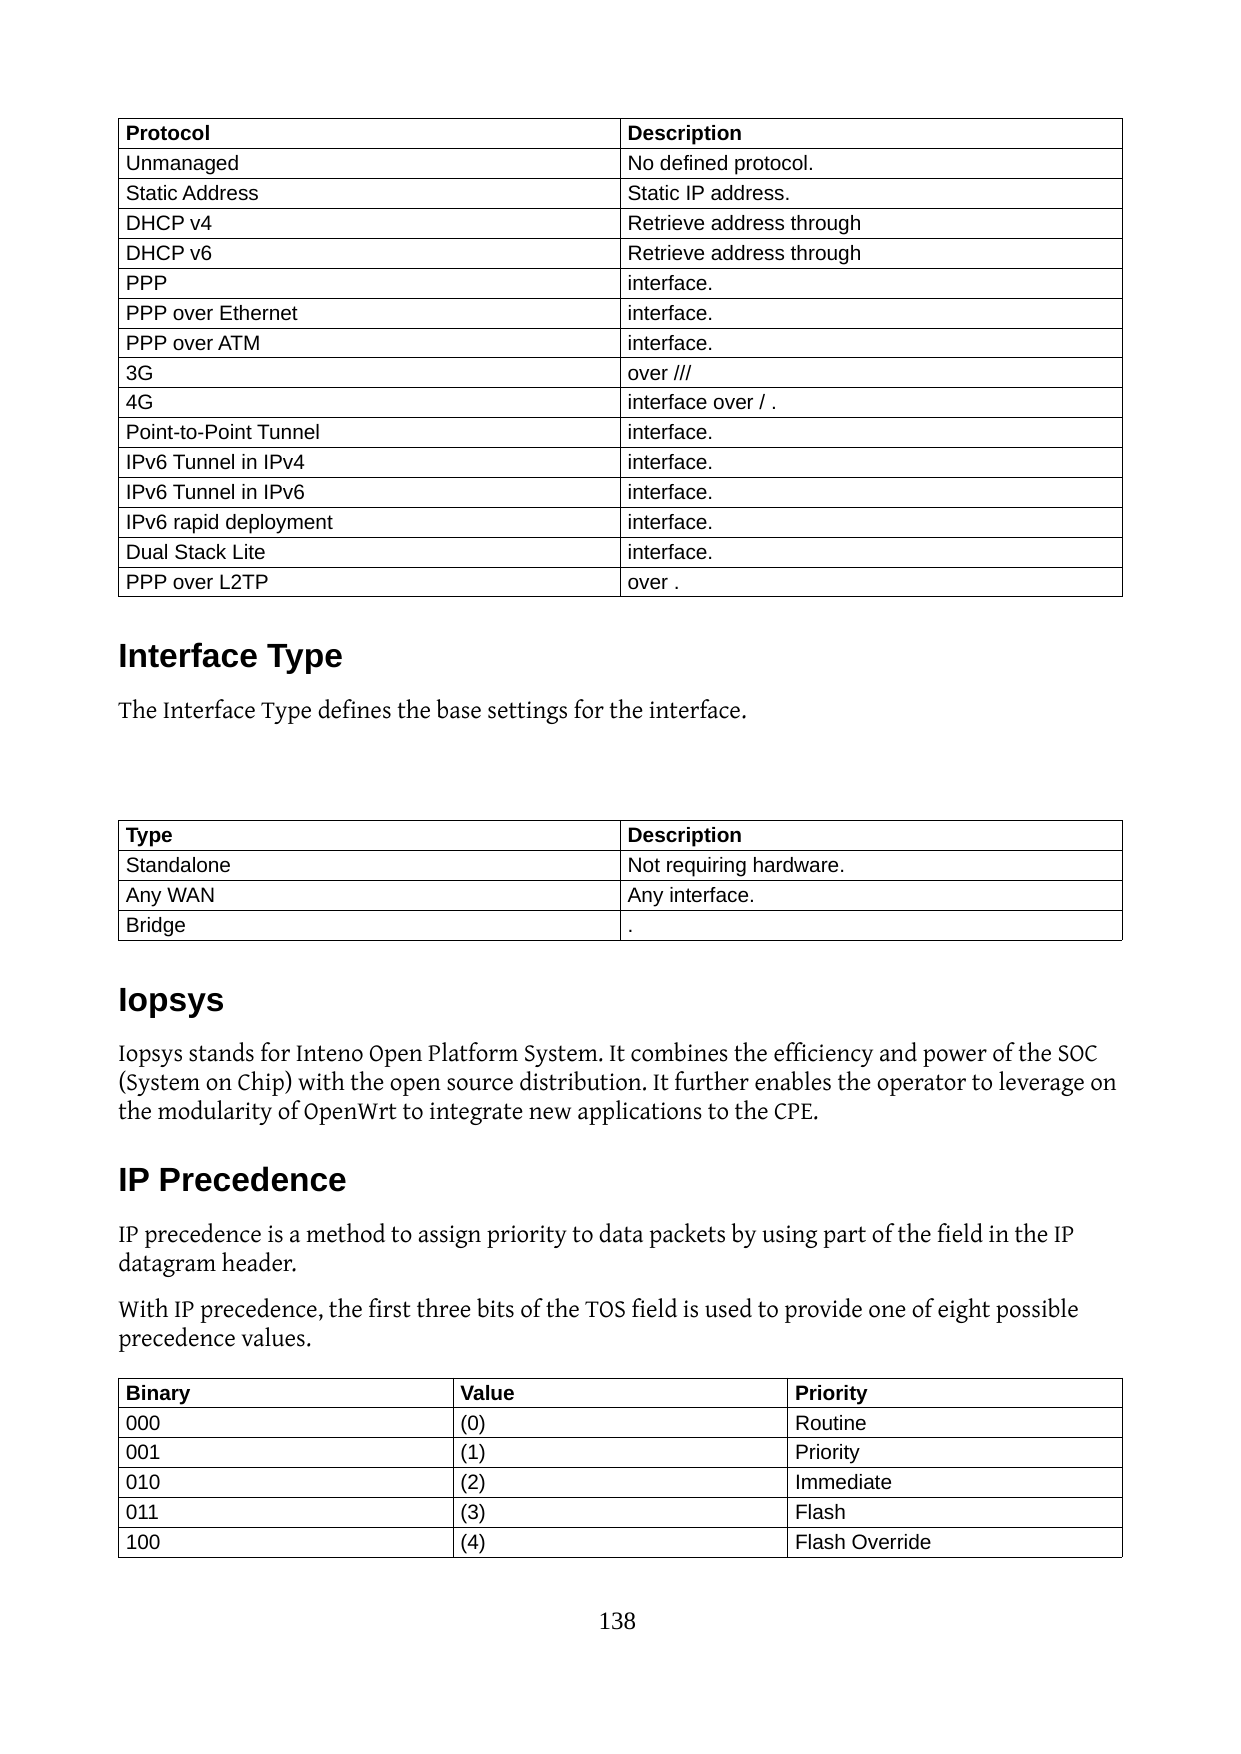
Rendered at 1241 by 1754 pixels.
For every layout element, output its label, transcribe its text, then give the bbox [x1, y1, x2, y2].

table_header Description [621, 821, 1122, 850]
text IP precedence is a method to assign priority to data packets by using part of the field in the IP datagram header. [118, 1220, 1122, 1278]
table_cell DHCP v6 [119, 239, 620, 268]
table_cell Unmanaged [119, 149, 620, 178]
subtitle Interface Type [118, 636, 1122, 675]
table_cell Point-to-Point Tunnel [119, 418, 620, 447]
table_cell interface. [621, 448, 1122, 477]
table_cell . [621, 911, 1122, 940]
table_cell (4) [454, 1528, 787, 1557]
text The Interface Type defines the base settings for the interface. [118, 696, 1122, 725]
table_cell Routine [788, 1408, 1122, 1437]
table_cell Dual Stack Lite [119, 538, 620, 567]
table_cell Static Address [119, 179, 620, 208]
table_cell over . [621, 568, 1122, 596]
table_cell interface. [621, 299, 1122, 327]
text With IP precedence, the first three bits of the TOS field is used to provide one of eight possible precedence values. [118, 1296, 1122, 1354]
table_cell 001 [119, 1438, 453, 1467]
table_cell Bridge [119, 911, 620, 940]
table_cell IPv6 rapid deployment [119, 508, 620, 537]
table_header Priority [788, 1379, 1122, 1407]
table_cell Any interface. [621, 881, 1122, 910]
table_cell DHCP v4 [119, 209, 620, 238]
table_cell interface. [621, 478, 1122, 507]
table_cell interface over / . [621, 388, 1122, 417]
table_cell PPP [119, 269, 620, 297]
table_cell (1) [454, 1438, 787, 1467]
table_cell Flash Override [788, 1528, 1122, 1557]
table_cell interface. [621, 269, 1122, 297]
table_header Protocol [119, 119, 620, 148]
table_cell (0) [454, 1408, 787, 1437]
subtitle IP Precedence [118, 1160, 1122, 1199]
table_header Value [454, 1379, 787, 1407]
table_cell IPv6 Tunnel in IPv4 [119, 448, 620, 477]
table_cell interface. [621, 538, 1122, 567]
table_cell interface. [621, 508, 1122, 537]
table_cell Standalone [119, 851, 620, 880]
table_cell over /// [621, 358, 1122, 387]
table_cell (3) [454, 1498, 787, 1527]
table_cell 3G [119, 358, 620, 387]
table_cell Immediate [788, 1468, 1122, 1497]
table_cell 4G [119, 388, 620, 417]
table_cell 000 [119, 1408, 453, 1437]
table_cell IPv6 Tunnel in IPv6 [119, 478, 620, 507]
table_cell No defined protocol. [621, 149, 1122, 178]
table_header Description [621, 119, 1122, 148]
table_cell interface. [621, 418, 1122, 447]
table_cell 011 [119, 1498, 453, 1527]
table_cell Priority [788, 1438, 1122, 1467]
table_cell Any WAN [119, 881, 620, 910]
table_cell PPP over L2TP [119, 568, 620, 596]
table_cell Static IP address. [621, 179, 1122, 208]
table_cell Flash [788, 1498, 1122, 1527]
table_cell PPP over Ethernet [119, 299, 620, 327]
table_header Binary [119, 1379, 453, 1407]
table_cell 100 [119, 1528, 453, 1557]
table_cell PPP over ATM [119, 329, 620, 357]
table_cell Retrieve address through [621, 209, 1122, 238]
text Iopsys stands for Inteno Open Platform System. It combines the efficiency and power of the SOC (System on Chip) with the open source distribution. It further enables the operator to leverage on the modularity of OpenWrt to integrate new applications to the CPE. [118, 1040, 1122, 1126]
table_cell Retrieve address through [621, 239, 1122, 268]
table_header Type [119, 821, 620, 850]
table_cell Not requiring hardware. [621, 851, 1122, 880]
table_cell (2) [454, 1468, 787, 1497]
subtitle Iopsys [118, 979, 1122, 1018]
table_cell interface. [621, 329, 1122, 357]
table_cell 010 [119, 1468, 453, 1497]
